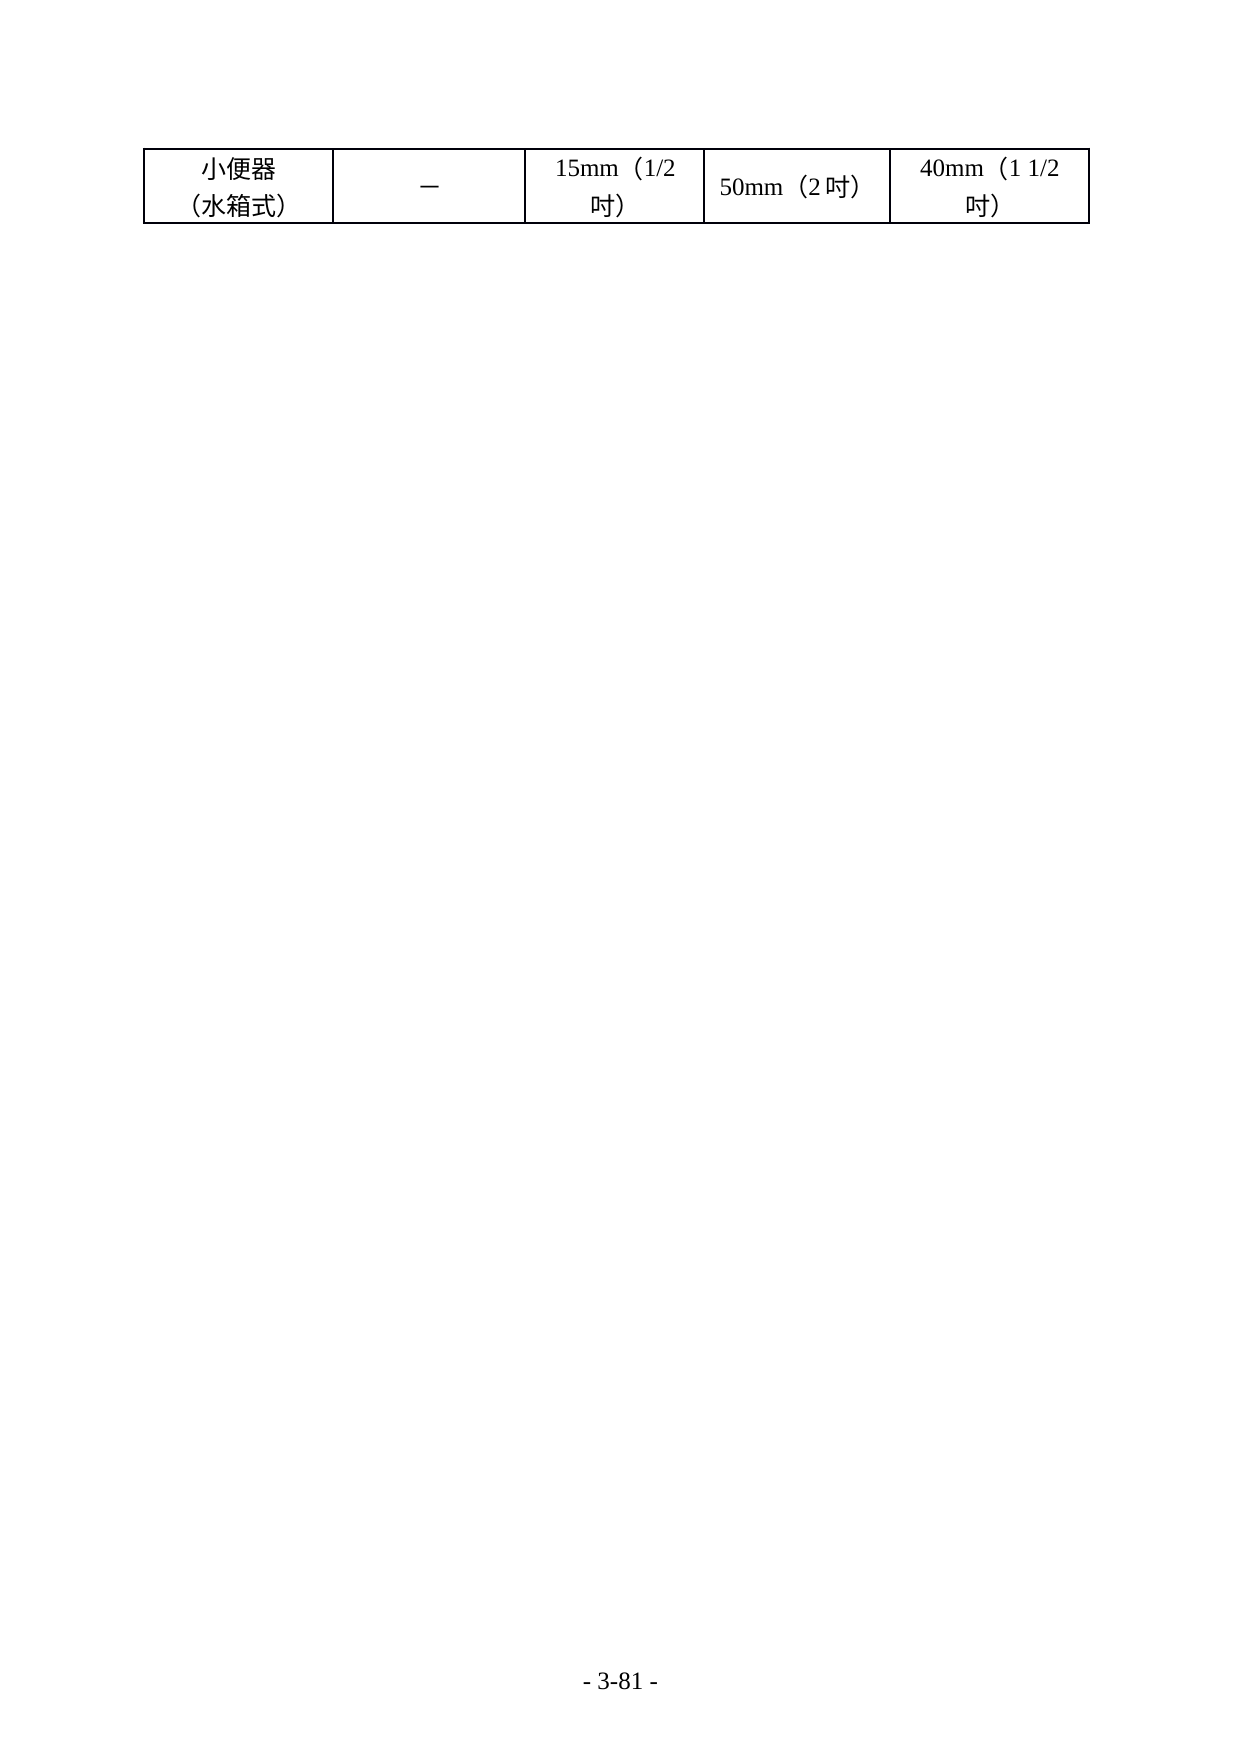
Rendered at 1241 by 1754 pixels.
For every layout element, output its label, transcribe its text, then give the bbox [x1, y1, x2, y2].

table_cell 小便器 （水箱式） [145, 150, 332, 222]
table_cell 15mm（1/2吋） [526, 150, 703, 222]
table_cell － [334, 150, 524, 222]
table_cell 50mm（2吋） [705, 150, 889, 222]
table_cell 40mm（1 1/2吋） [891, 150, 1088, 222]
